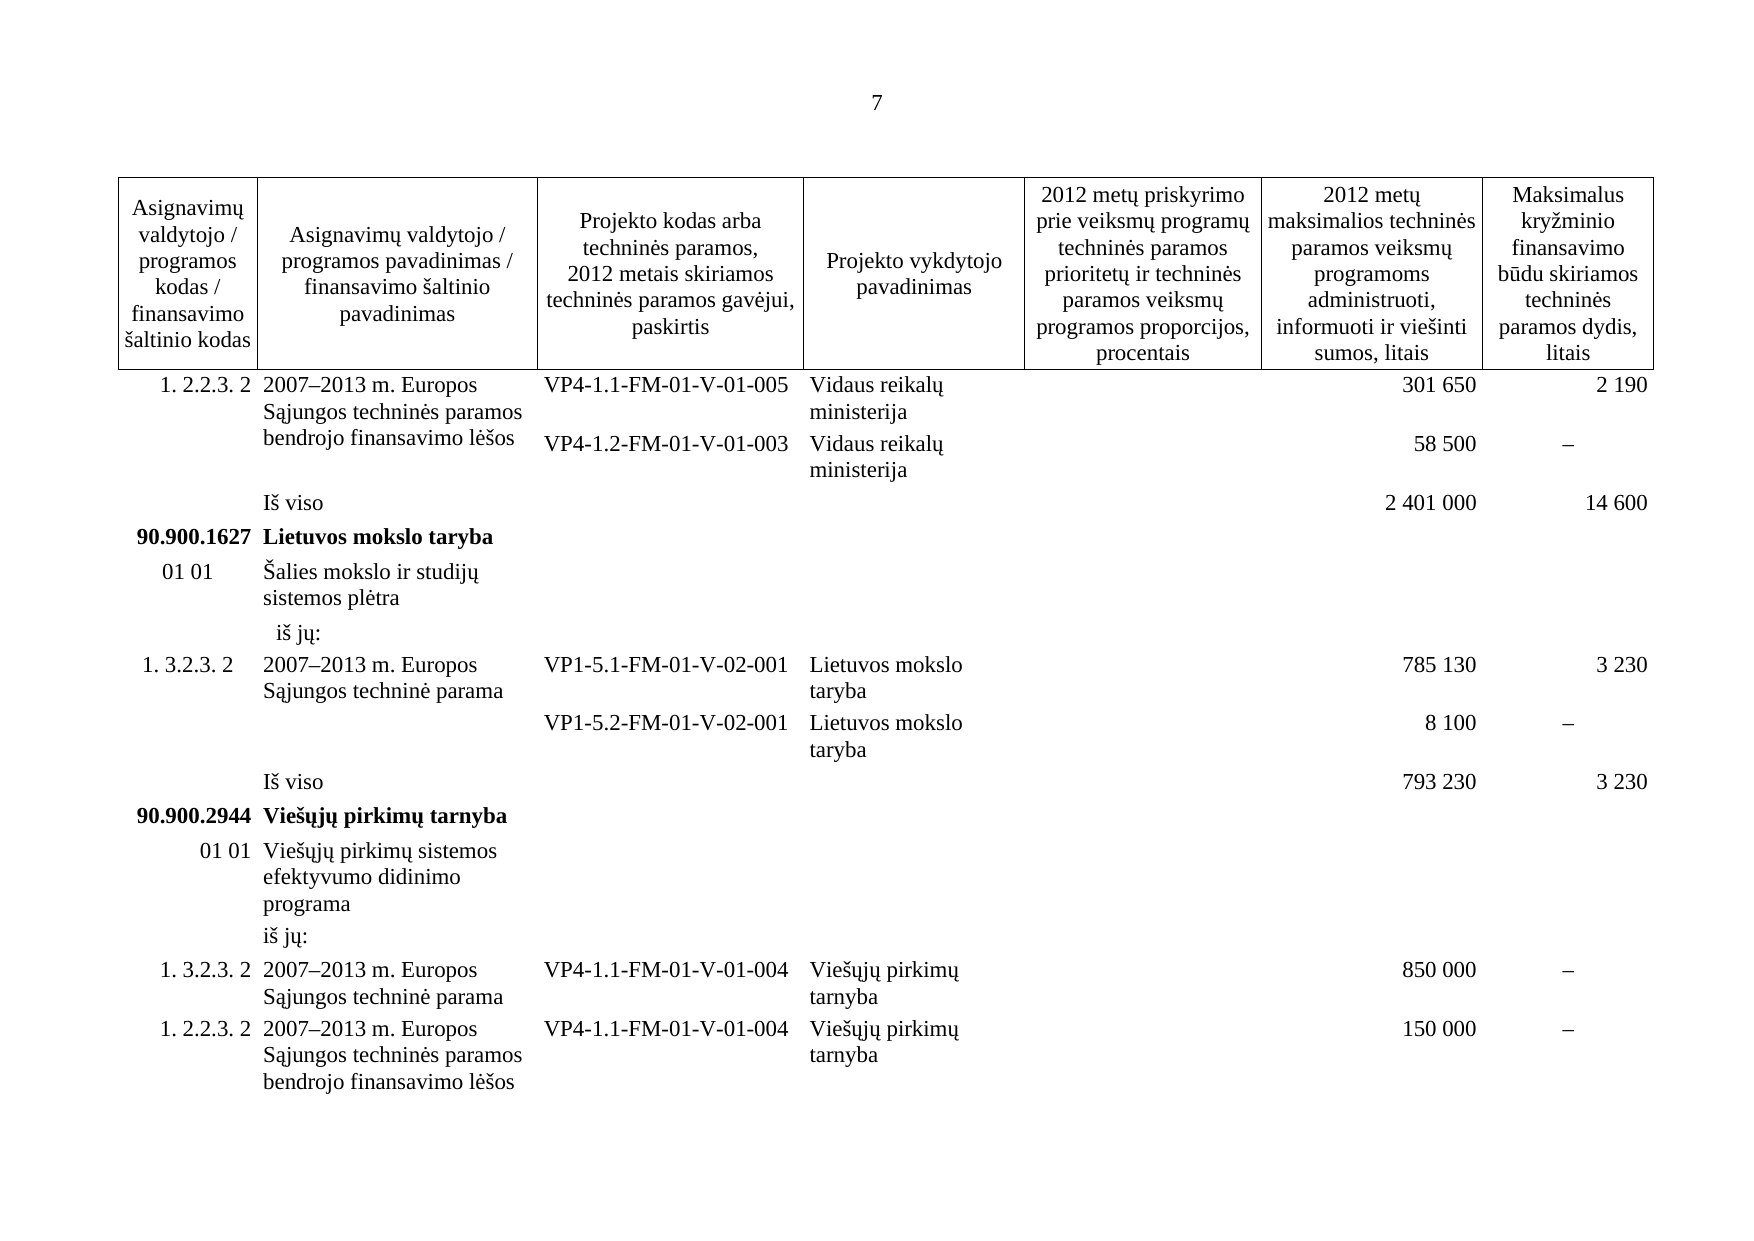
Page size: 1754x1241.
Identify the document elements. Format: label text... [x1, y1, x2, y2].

table_cell [1025, 954, 1261, 1012]
table_cell [538, 765, 803, 799]
table_cell [118, 486, 257, 520]
table_cell 2007–2013 m. Europos Sąjungos techninė parama [257, 954, 537, 1012]
table_header Projekto vykdytojo pavadinimas [804, 178, 1024, 368]
table_cell [1483, 919, 1653, 954]
table_header Maksimalus kryžminio finansavimo būdu skiriamos techninės paramos dydis, litais [1483, 178, 1653, 368]
table_cell Viešųjų pirkimų tarnyba [803, 1012, 1025, 1097]
table_cell [1025, 1012, 1261, 1097]
table_cell [1025, 520, 1261, 555]
table_cell [1025, 555, 1261, 613]
table_cell Vidaus reikalų ministerija [803, 370, 1025, 427]
table_cell [803, 613, 1025, 648]
table_cell [538, 800, 803, 834]
table_cell [1483, 800, 1653, 834]
table_cell [803, 765, 1025, 799]
table_cell [1261, 834, 1482, 919]
table_cell [1025, 706, 1261, 765]
table_cell [538, 613, 803, 648]
table_cell Lietuvos mokslo taryba [803, 648, 1025, 706]
table_cell [1483, 555, 1653, 613]
table_cell VP4-1.1-FM-01-V-01-004 [538, 1012, 803, 1097]
table_cell VP4-1.2-FM-01-V-01-003 [538, 427, 803, 486]
table_cell 301 650 [1261, 370, 1482, 427]
table_cell [1261, 555, 1482, 613]
table_cell Viešųjų pirkimų sistemos efektyvumo didinimo programa [257, 834, 537, 919]
table_cell [1483, 520, 1653, 555]
table_cell iš jų: [257, 613, 537, 648]
table_cell [1025, 800, 1261, 834]
table_cell [803, 520, 1025, 555]
table_header 2012 metų priskyrimo prie veiksmų programų techninės paramos prioritetų ir techninės paramos veiksmų programos proporcijos, procentais [1025, 178, 1261, 368]
table_cell 1. 2.2.3. 2 [118, 370, 257, 486]
table_cell [1025, 648, 1261, 706]
table_cell Iš viso [257, 765, 537, 799]
table_cell [538, 486, 803, 520]
table_cell 850 000 [1261, 954, 1482, 1012]
table_cell iš jų: [257, 919, 537, 954]
table_cell VP4-1.1-FM-01-V-01-004 [538, 954, 803, 1012]
table_cell [1261, 520, 1482, 555]
table_cell 3 230 [1483, 648, 1653, 706]
table_cell [538, 520, 803, 555]
table_cell [1025, 427, 1261, 486]
table_cell 90.900.1627 [118, 520, 257, 555]
table_cell 2007–2013 m. Europos Sąjungos techninės paramos bendrojo finansavimo lėšos [257, 370, 537, 486]
table_cell [1025, 370, 1261, 427]
table_cell 01 01 [118, 834, 257, 919]
table_cell 01 01 [118, 555, 257, 613]
table_cell 8 100 [1261, 706, 1482, 765]
table_cell [1483, 613, 1653, 648]
table_cell Viešųjų pirkimų tarnyba [803, 954, 1025, 1012]
table_header 2012 metų maksimalios techninės paramos veiksmų programoms administruoti, informuoti ir viešinti sumos, litais [1262, 178, 1482, 368]
table_cell [1025, 486, 1261, 520]
table_cell VP1-5.1-FM-01-V-02-001 [538, 648, 803, 706]
table_cell VP1-5.2-FM-01-V-02-001 [538, 706, 803, 765]
table_header Asignavimų valdytojo / programos pavadinimas / finansavimo šaltinio pavadinimas [258, 178, 537, 368]
table_cell – [1483, 1012, 1653, 1097]
table_cell Lietuvos mokslo taryba [257, 520, 537, 555]
table_cell [1261, 919, 1482, 954]
table_cell Iš viso [257, 486, 537, 520]
table_cell 3 230 [1483, 765, 1653, 799]
table_cell [538, 834, 803, 919]
table_cell 785 130 [1261, 648, 1482, 706]
table_cell – [1483, 954, 1653, 1012]
table_cell 1. 3.2.3. 2 [118, 954, 257, 1012]
table_header Asignavimų valdytojo / programos kodas / finansavimo šaltinio kodas [119, 178, 257, 368]
table_cell 14 600 [1483, 486, 1653, 520]
table_cell Viešųjų pirkimų tarnyba [257, 800, 537, 834]
table_cell [1025, 919, 1261, 954]
table_cell 150 000 [1261, 1012, 1482, 1097]
table_cell – [1483, 706, 1653, 765]
table_cell [803, 486, 1025, 520]
table_cell Lietuvos mokslo taryba [803, 706, 1025, 765]
table_cell 2007–2013 m. Europos Sąjungos techninės paramos bendrojo finansavimo lėšos [257, 1012, 537, 1097]
table_cell Vidaus reikalų ministerija [803, 427, 1025, 486]
table_cell [1261, 613, 1482, 648]
table_cell [538, 555, 803, 613]
table_cell [803, 919, 1025, 954]
table_cell [118, 919, 257, 954]
table_cell [1483, 834, 1653, 919]
table_cell [803, 800, 1025, 834]
table_cell [803, 555, 1025, 613]
table_cell 1. 3.2.3. 2 [118, 648, 257, 765]
table_cell [1025, 834, 1261, 919]
table_cell [538, 919, 803, 954]
table_header Projekto kodas arba techninės paramos, 2012 metais skiriamos techninės paramos gavėjui, paskirtis [538, 178, 803, 368]
table_cell 2 401 000 [1261, 486, 1482, 520]
table_cell Šalies mokslo ir studijų sistemos plėtra [257, 555, 537, 613]
table_cell 793 230 [1261, 765, 1482, 799]
table_cell 90.900.2944 [118, 800, 257, 834]
table_cell – [1483, 427, 1653, 486]
table_cell [1025, 613, 1261, 648]
table_cell VP4-1.1-FM-01-V-01-005 [538, 370, 803, 427]
table_cell [1025, 765, 1261, 799]
table_cell [118, 765, 257, 799]
table_cell [803, 834, 1025, 919]
table_cell [1261, 800, 1482, 834]
table_cell 58 500 [1261, 427, 1482, 486]
table_cell [118, 613, 257, 648]
table_cell 2 190 [1483, 370, 1653, 427]
table_cell 2007–2013 m. Europos Sąjungos techninė parama [257, 648, 537, 765]
table_cell 1. 2.2.3. 2 [118, 1012, 257, 1097]
